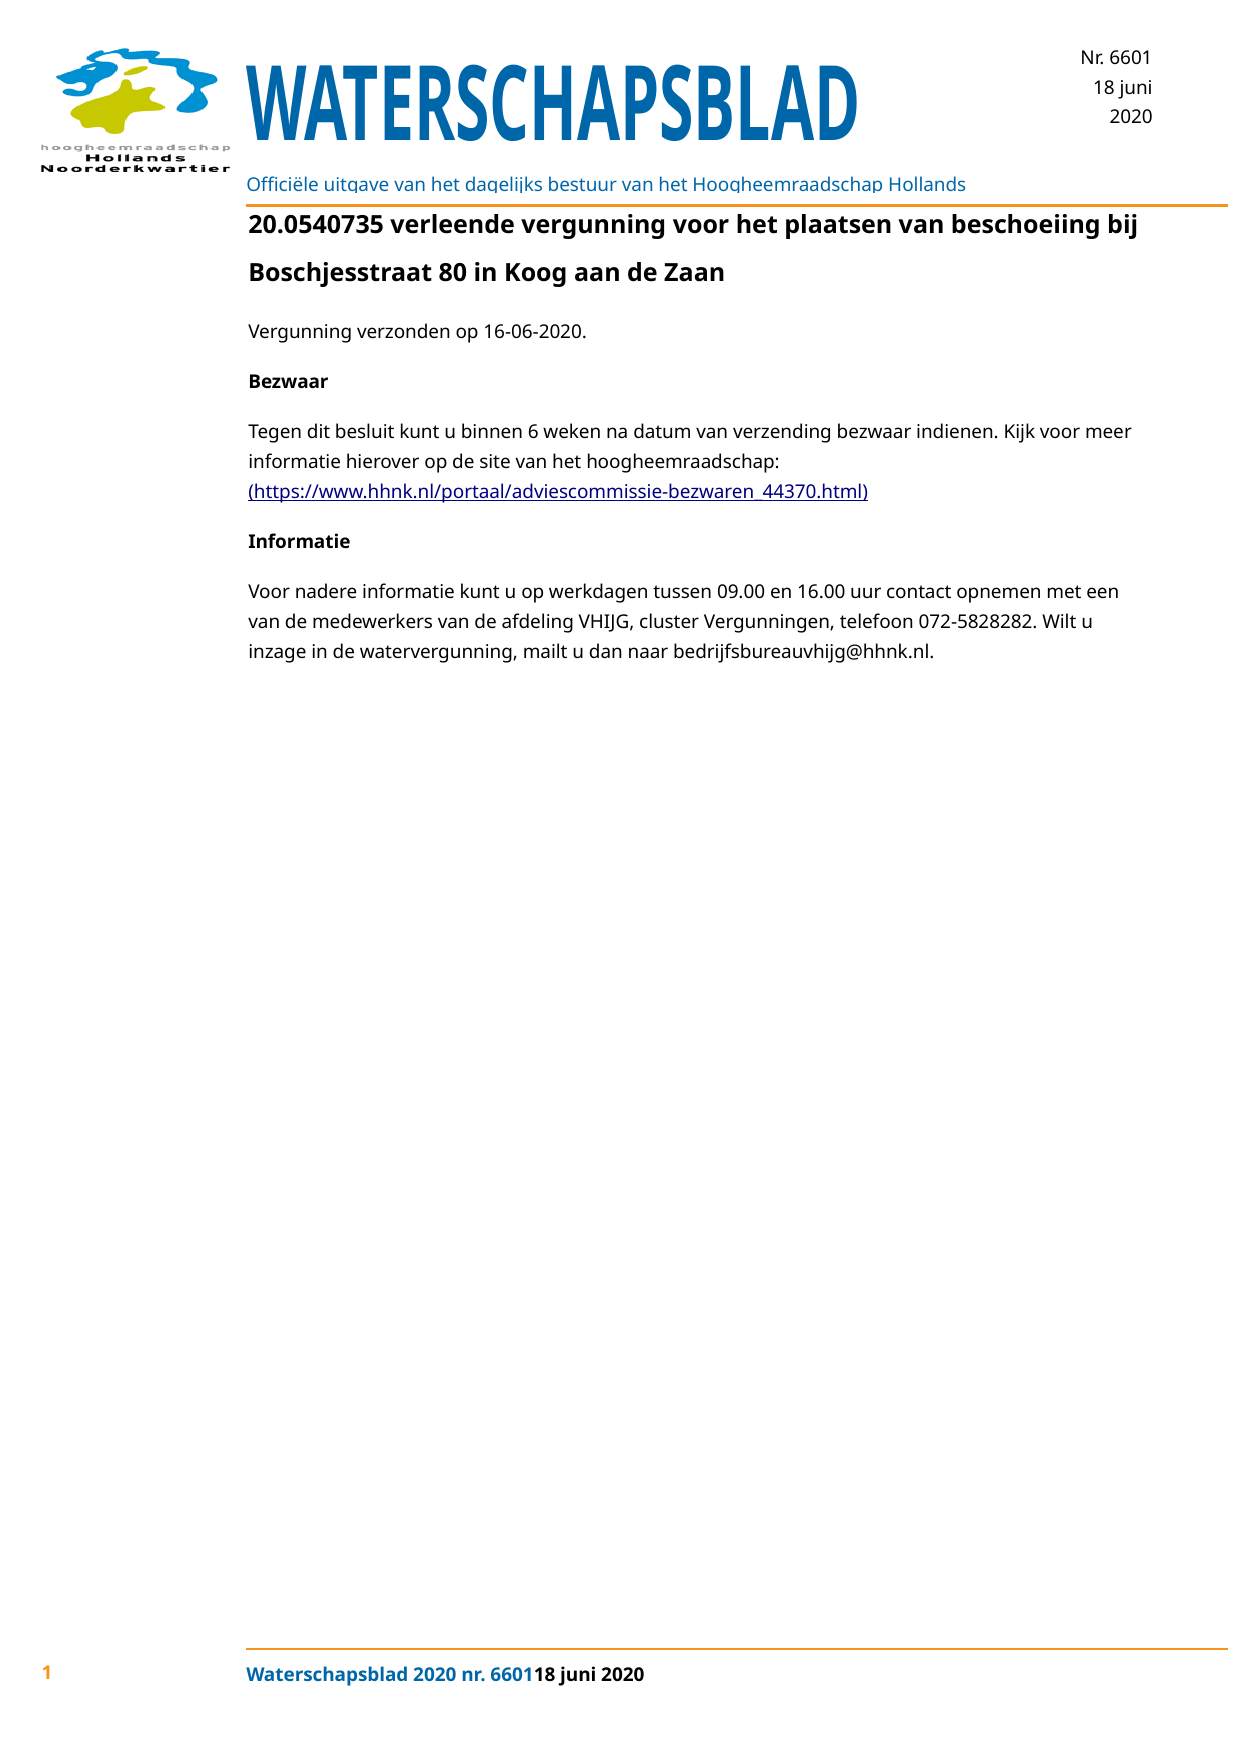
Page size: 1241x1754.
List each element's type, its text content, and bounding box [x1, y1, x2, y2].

text 20.0540735 verleende vergunning voor het plaatsen van beschoeiing bij Boschjesstraat 80 in Koog aan de Zaan [248, 207, 1152, 288]
text Tegen dit besluit kunt u binnen 6 weken na datum van verzending bezwaar indienen. Kijk voor meer informatie hierover op de site van het hoogheemraadschap: (https://www.hhnk.nl/portaal/adviescommissie-bezwaren_44370.html) [248, 419, 1152, 504]
picture [41, 47, 231, 172]
text Vergunning verzonden op 16-06-2020. [248, 318, 1152, 344]
text Voor nadere informatie kunt u op werkdagen tussen 09.00 en 16.00 uur contact opnemen met een van de medewerkers van de afdeling VHIJG, cluster Vergunningen, telefoon 072-5828282. Wilt u inzage in de watervergunning, mailt u dan naar bedrijfsbureauvhijg@hhnk.nl. [248, 579, 1152, 664]
text Bezwaar [248, 368, 1152, 394]
text Informatie [248, 528, 1152, 554]
